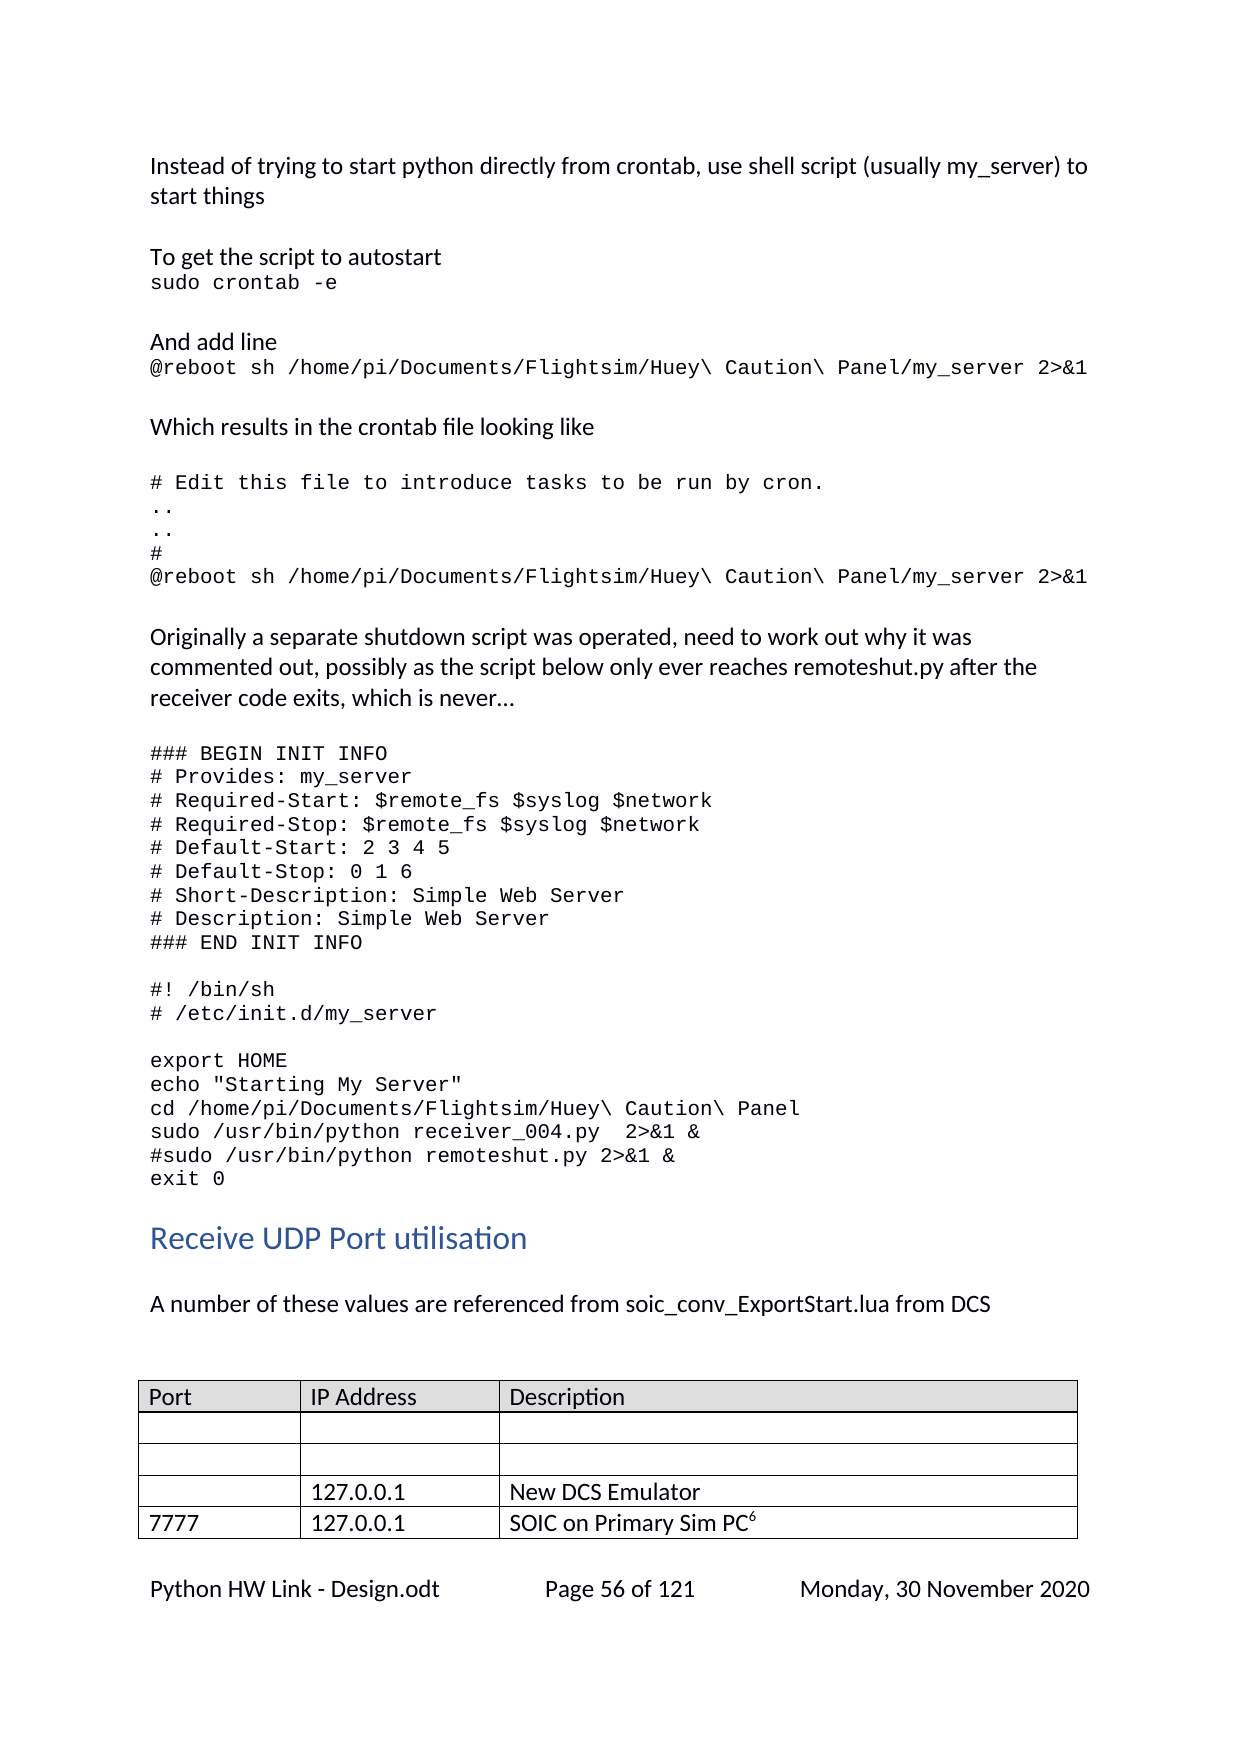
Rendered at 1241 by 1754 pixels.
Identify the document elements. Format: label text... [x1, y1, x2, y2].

table_header Port [139, 1381, 300, 1411]
table_cell [500, 1413, 1077, 1443]
text @reboot sh /home/pi/Documents/Flightsim/Huey\ Caution\ Panel/my_server 2>&1 [150, 357, 1090, 380]
table_cell 127.0.0.1 [301, 1476, 499, 1506]
table_cell [301, 1413, 499, 1443]
table_cell 7777 [139, 1507, 300, 1538]
text exit 0 [150, 1168, 1090, 1192]
text .. [150, 496, 1090, 519]
subtitle Receive UDP Port utilisation [150, 1217, 1090, 1258]
text export HOME [150, 1050, 1090, 1074]
text # [150, 543, 1090, 567]
table_cell [500, 1444, 1077, 1474]
table_cell New DCS Emulator [500, 1476, 1077, 1506]
text # /etc/init.d/my_server [150, 1003, 1090, 1027]
table_header Description [500, 1381, 1077, 1411]
text cd /home/pi/Documents/Flightsim/Huey\ Caution\ Panel [150, 1097, 1090, 1121]
table_header IP Address [301, 1381, 499, 1411]
text sudo crontab -e [150, 272, 1090, 296]
text #! /bin/sh [150, 979, 1090, 1003]
text # Required-Start: $remote_fs $syslog $network [150, 790, 1090, 814]
text echo "Starting My Server" [150, 1074, 1090, 1097]
text # Description: Simple Web Server [150, 908, 1090, 932]
text #sudo /usr/bin/python remoteshut.py 2>&1 & [150, 1145, 1090, 1168]
table_cell SOIC on Primary Sim PC [500, 1507, 1077, 1538]
text Which results in the crontab file looking like [150, 411, 1090, 441]
text # Provides: my_server [150, 766, 1090, 790]
table_cell [301, 1444, 499, 1474]
text To get the script to autostart [150, 242, 1090, 272]
table_cell 127.0.0.1 [301, 1507, 499, 1538]
table_cell [139, 1413, 300, 1443]
text .. [150, 519, 1090, 543]
table_cell [139, 1444, 300, 1474]
text # Short-Description: Simple Web Server [150, 885, 1090, 908]
text @reboot sh /home/pi/Documents/Flightsim/Huey\ Caution\ Panel/my_server 2>&1 [150, 567, 1090, 590]
text Originally a separate shutdown script was operated, need to work out why it was commented out, possibly as the script below only ever reaches remoteshut.py after the receiver code exits, which is never… [150, 621, 1090, 712]
text A number of these values are referenced from soic_conv_ExportStart.lua from DCS [150, 1288, 1090, 1319]
text Instead of trying to start python directly from crontab, use shell script (usually my_server) to [150, 150, 1090, 181]
table_cell [139, 1476, 300, 1506]
text sudo /usr/bin/python receiver_004.py 2>&1 & [150, 1121, 1090, 1145]
text # Default-Stop: 0 1 6 [150, 861, 1090, 885]
text ### END INIT INFO [150, 932, 1090, 956]
text # Required-Stop: $remote_fs $syslog $network [150, 814, 1090, 837]
text ### BEGIN INIT INFO [150, 743, 1090, 766]
text # Edit this file to introduce tasks to be run by cron. [150, 472, 1090, 496]
text And add line [150, 326, 1090, 357]
text start things [150, 181, 1090, 211]
text # Default-Start: 2 3 4 5 [150, 837, 1090, 861]
